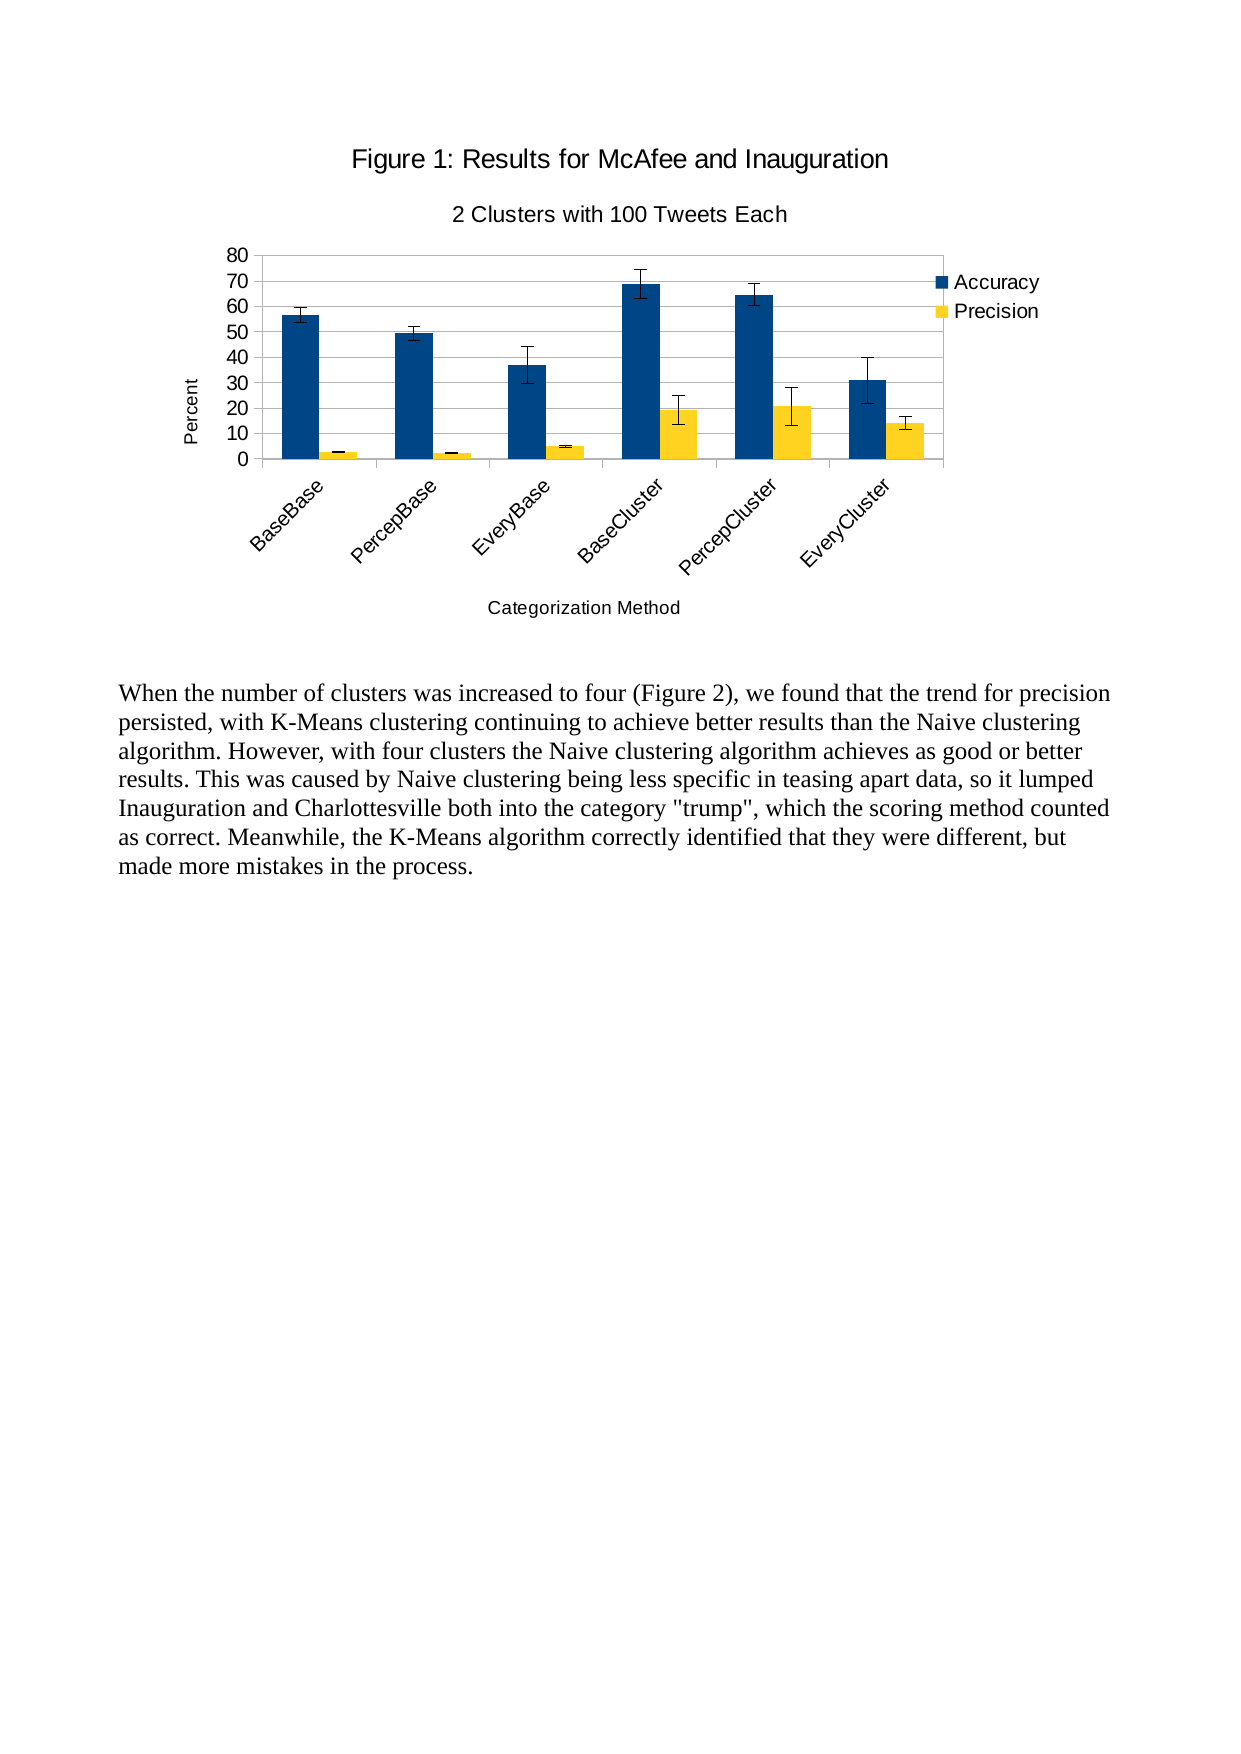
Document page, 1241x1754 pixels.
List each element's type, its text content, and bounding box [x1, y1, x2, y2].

text When the number of clusters was increased to four (Figure 2), we found that the trend for precision persisted, with K-Means clustering continuing to achieve better results than the Naive clustering algorithm. However, with four clusters the Naive clustering algorithm achieves as good or better results. This was caused by Naive clustering being less specific in teasing apart data, so it lumped Inauguration and Charlottesville both into the category "trump", which the scoring method counted as correct. Meanwhile, the K-Means algorithm correctly identified that they were different, but made more mistakes in the process. [118, 678, 1122, 879]
